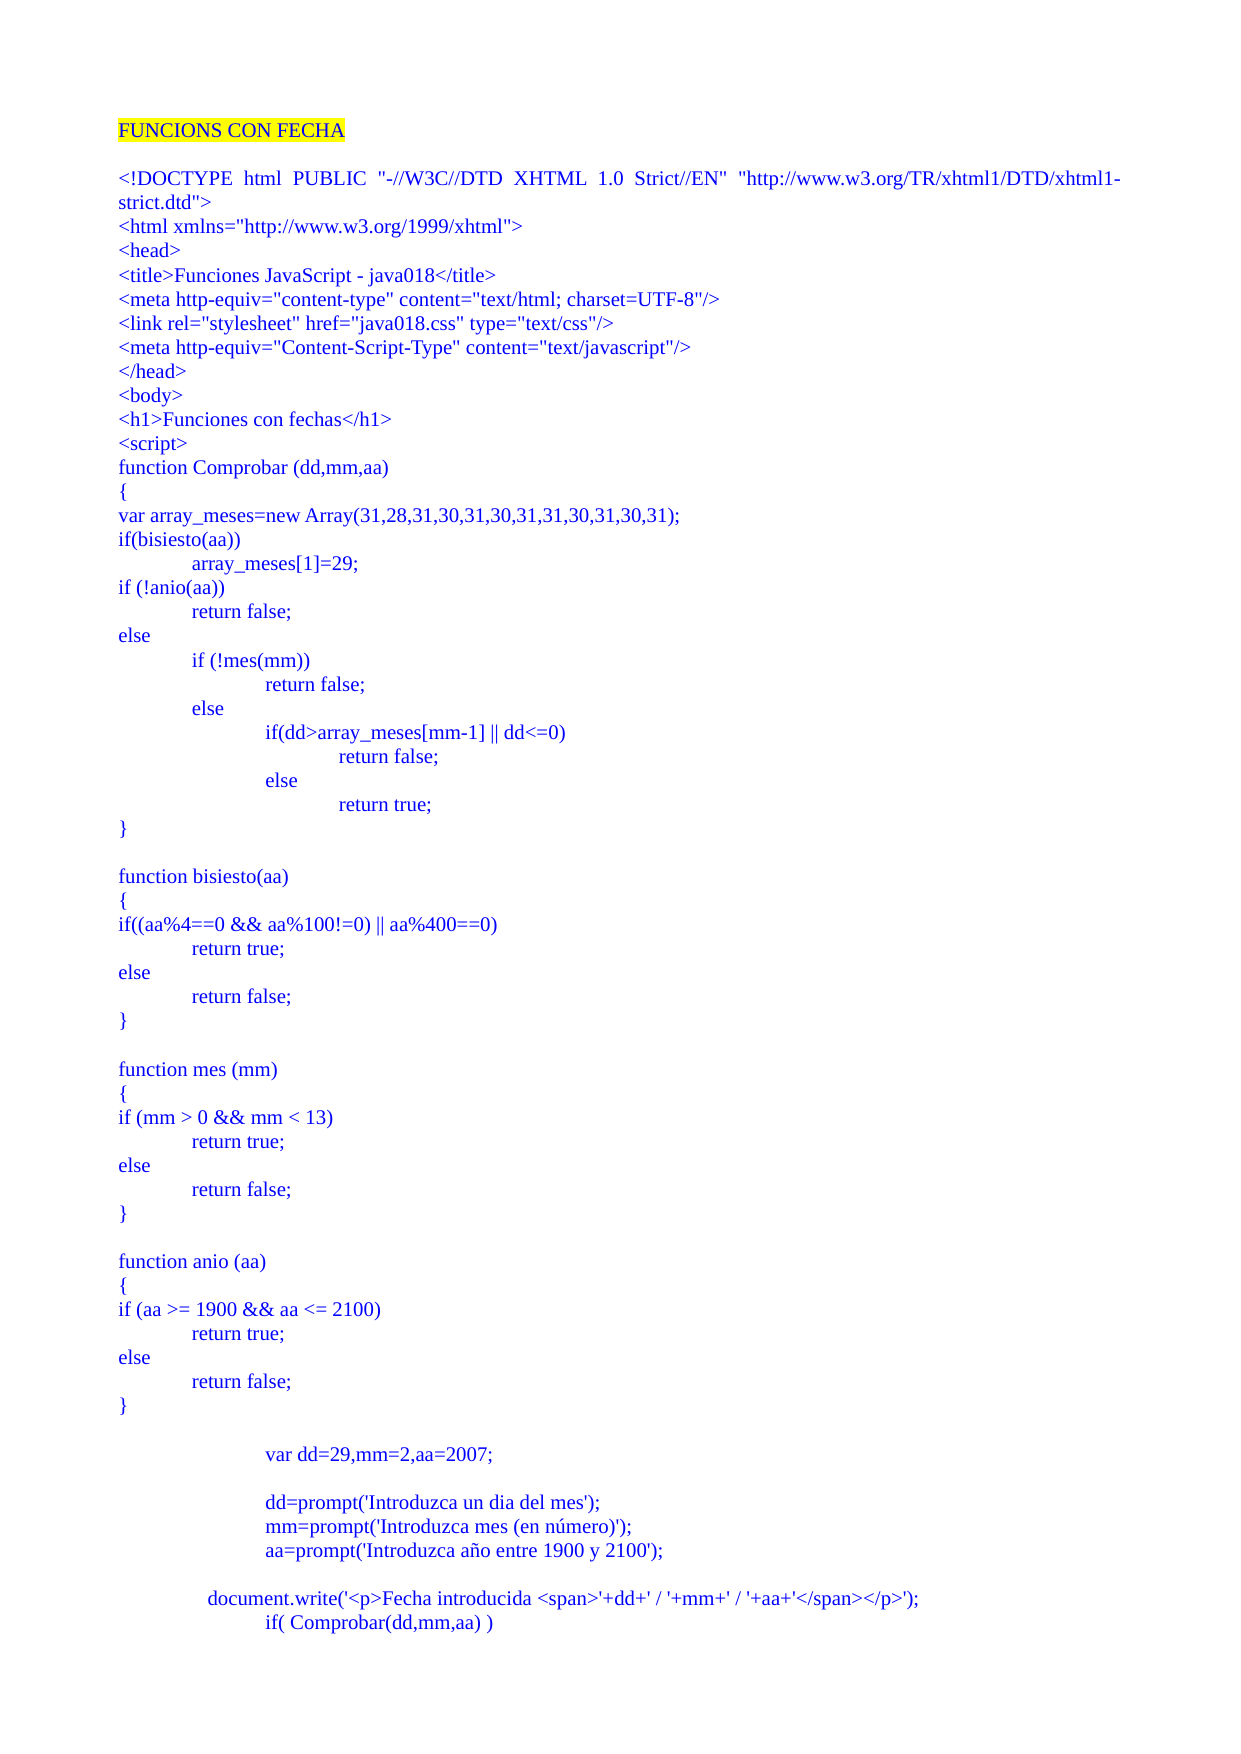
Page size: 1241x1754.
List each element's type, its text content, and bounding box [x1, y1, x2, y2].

text else [118, 1345, 1122, 1369]
text } [118, 1008, 1122, 1032]
text dd=prompt('Introduzca un dia del mes'); [118, 1490, 1122, 1514]
text return false; [118, 984, 1122, 1008]
text { [118, 888, 1122, 912]
text } [118, 1393, 1122, 1417]
text <meta http-equiv="Content-Script-Type" content="text/javascript"/> [118, 335, 1122, 359]
text else [118, 768, 1122, 792]
text FUNCIONS CON FECHA [118, 118, 1122, 142]
text if (!anio(aa)) [118, 575, 1122, 599]
text document.write('<p>Fecha introducida <span>'+dd+' / '+mm+' / '+aa+'</span></p>'); [118, 1586, 1122, 1610]
text <title>Funciones JavaScript - java018</title> [118, 262, 1122, 287]
text function Comprobar (dd,mm,aa) [118, 455, 1122, 479]
text { [118, 479, 1122, 503]
text if((aa%4==0 && aa%100!=0) || aa%400==0) [118, 912, 1122, 936]
text return false; [118, 672, 1122, 696]
text mm=prompt('Introduzca mes (en número)'); [118, 1514, 1122, 1538]
text function bisiesto(aa) [118, 864, 1122, 888]
text if(bisiesto(aa)) [118, 527, 1122, 551]
text <html xmlns="http://www.w3.org/1999/xhtml"> [118, 214, 1122, 238]
text <meta http-equiv="content-type" content="text/html; charset=UTF-8"/> [118, 287, 1122, 311]
text } [118, 816, 1122, 840]
text { [118, 1081, 1122, 1105]
text return true; [118, 1129, 1122, 1153]
text if( Comprobar(dd,mm,aa) ) [118, 1610, 1122, 1634]
text else [118, 696, 1122, 720]
text } [118, 1201, 1122, 1225]
text return false; [118, 744, 1122, 768]
text </head> [118, 359, 1122, 383]
text return true; [118, 936, 1122, 960]
text <link rel="stylesheet" href="java018.css" type="text/css"/> [118, 311, 1122, 335]
text <h1>Funciones con fechas</h1> [118, 407, 1122, 431]
text return false; [118, 1177, 1122, 1201]
text if(dd>array_meses[mm-1] || dd<=0) [118, 720, 1122, 744]
text if (!mes(mm)) [118, 647, 1122, 672]
text if (mm > 0 && mm < 13) [118, 1105, 1122, 1129]
text else [118, 1153, 1122, 1177]
text return false; [118, 599, 1122, 623]
text <!DOCTYPE html PUBLIC "-//W3C//DTD XHTML 1.0 Strict//EN" "http://www.w3.org/TR/xhtml1/DTD/xhtml1-strict.dtd"> [118, 166, 1122, 214]
text array_meses[1]=29; [118, 551, 1122, 575]
text return true; [118, 792, 1122, 816]
text var dd=29,mm=2,aa=2007; [118, 1442, 1122, 1466]
text aa=prompt('Introduzca año entre 1900 y 2100'); [118, 1538, 1122, 1562]
text <script> [118, 431, 1122, 455]
text function anio (aa) [118, 1249, 1122, 1273]
text <head> [118, 238, 1122, 262]
text <body> [118, 383, 1122, 407]
text { [118, 1273, 1122, 1297]
text return true; [118, 1321, 1122, 1345]
text function mes (mm) [118, 1057, 1122, 1081]
text else [118, 960, 1122, 984]
text return false; [118, 1369, 1122, 1393]
text var array_meses=new Array(31,28,31,30,31,30,31,31,30,31,30,31); [118, 503, 1122, 527]
text else [118, 623, 1122, 647]
text if (aa >= 1900 && aa <= 2100) [118, 1297, 1122, 1321]
